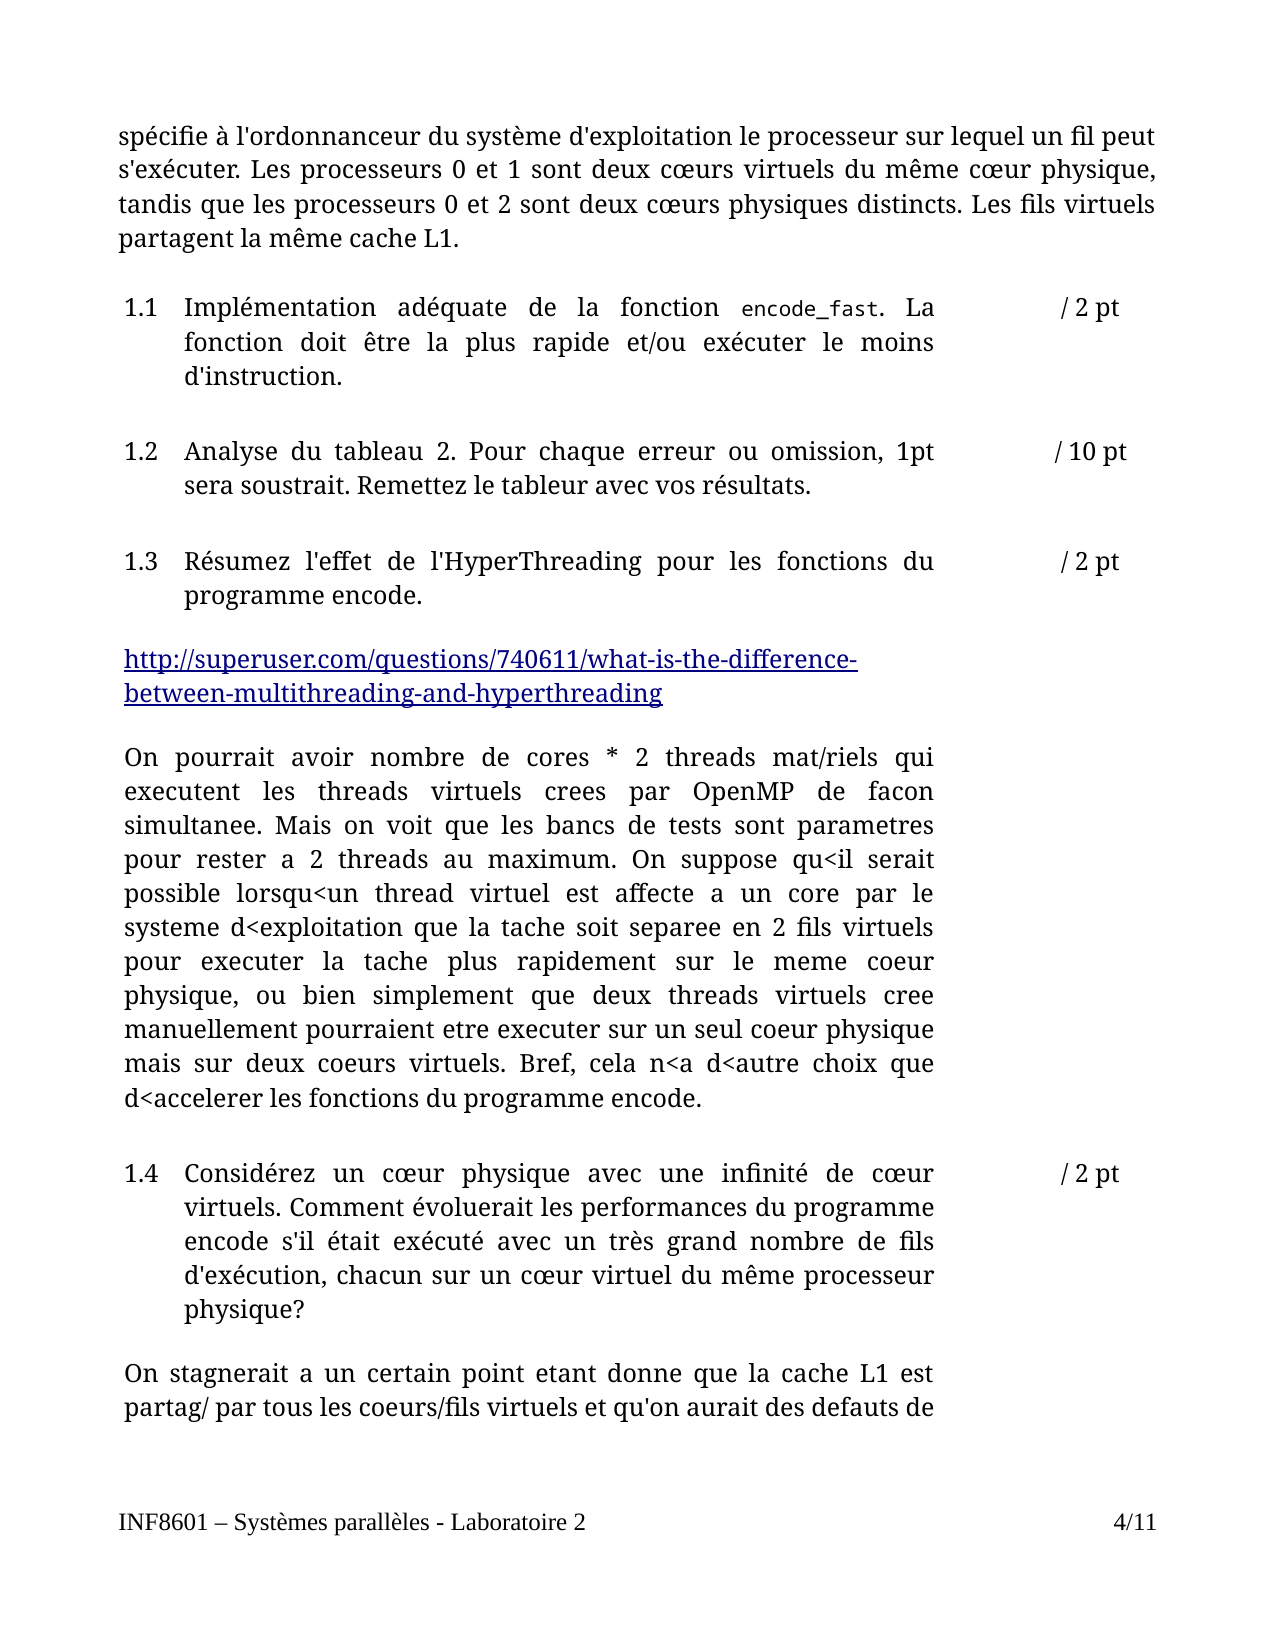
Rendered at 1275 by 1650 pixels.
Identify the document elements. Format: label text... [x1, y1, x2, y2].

table_cell [941, 1135, 1049, 1430]
table_cell Analyse du tableau 2. Pour chaque erreur ou omission, 1pt sera soustrait. Remettez le tableur avec vos résultats. [118, 413, 941, 523]
table_cell Considérez un cœur physique avec une infinité de cœur virtuels. Comment évoluerait les performances du programme encode s'il était exécuté avec un très grand nombre de fils d'exécution, chacun sur un cœur virtuel du même processeur physique? On stagnerait a un certain point etant donne que la cache L1 est partag/ par tous les coeurs/fils virtuels et qu'on aurait des defauts de [118, 1135, 941, 1430]
table_cell Résumez l'effet de l'HyperThreading pour les fonctions du programme encode. http://superuser.com/questions/740611/what-is-the-difference-between-multithreading-and-hyperthreading On pourrait avoir nombre de cores * 2 threads mat/riels qui executent les threads virtuels crees par OpenMP de facon simultanee. Mais on voit que les bancs de tests sont parametres pour rester a 2 threads au maximum. On suppose qu<il serait possible lorsqu<un thread virtuel est affecte a un core par le systeme d<exploitation que la tache soit separee en 2 fils virtuels pour executer la tache plus rapidement sur le meme coeur physique, ou bien simplement que deux threads virtuels cree manuellement pourraient etre executer sur un seul coeur physique mais sur deux coeurs virtuels. Bref, cela n<a d<autre choix que d<accelerer les fonctions du programme encode. [118, 523, 941, 1135]
text spécifie à l'ordonnanceur du système d'exploitation le processeur sur lequel un fil peut s'exécuter. Les processeurs 0 et 1 sont deux cœurs virtuels du même cœur physique, tandis que les processeurs 0 et 2 sont deux cœurs physiques distincts. Les fils virtuels partagent la même cache L1. [118, 118, 1157, 254]
table_cell [941, 413, 1049, 523]
table_cell [941, 523, 1049, 1135]
table_header Implémentation adéquate de la fonction encode_fast. La fonction doit être la plus rapide et/ou exécuter le moins d'instruction. [118, 269, 941, 413]
table_header / 2 pt [1049, 269, 1157, 413]
table_header [941, 269, 1049, 413]
table_cell / 2 pt [1049, 1135, 1157, 1430]
table_cell / 10 pt [1049, 413, 1157, 523]
table_cell / 2 pt [1049, 523, 1157, 1135]
